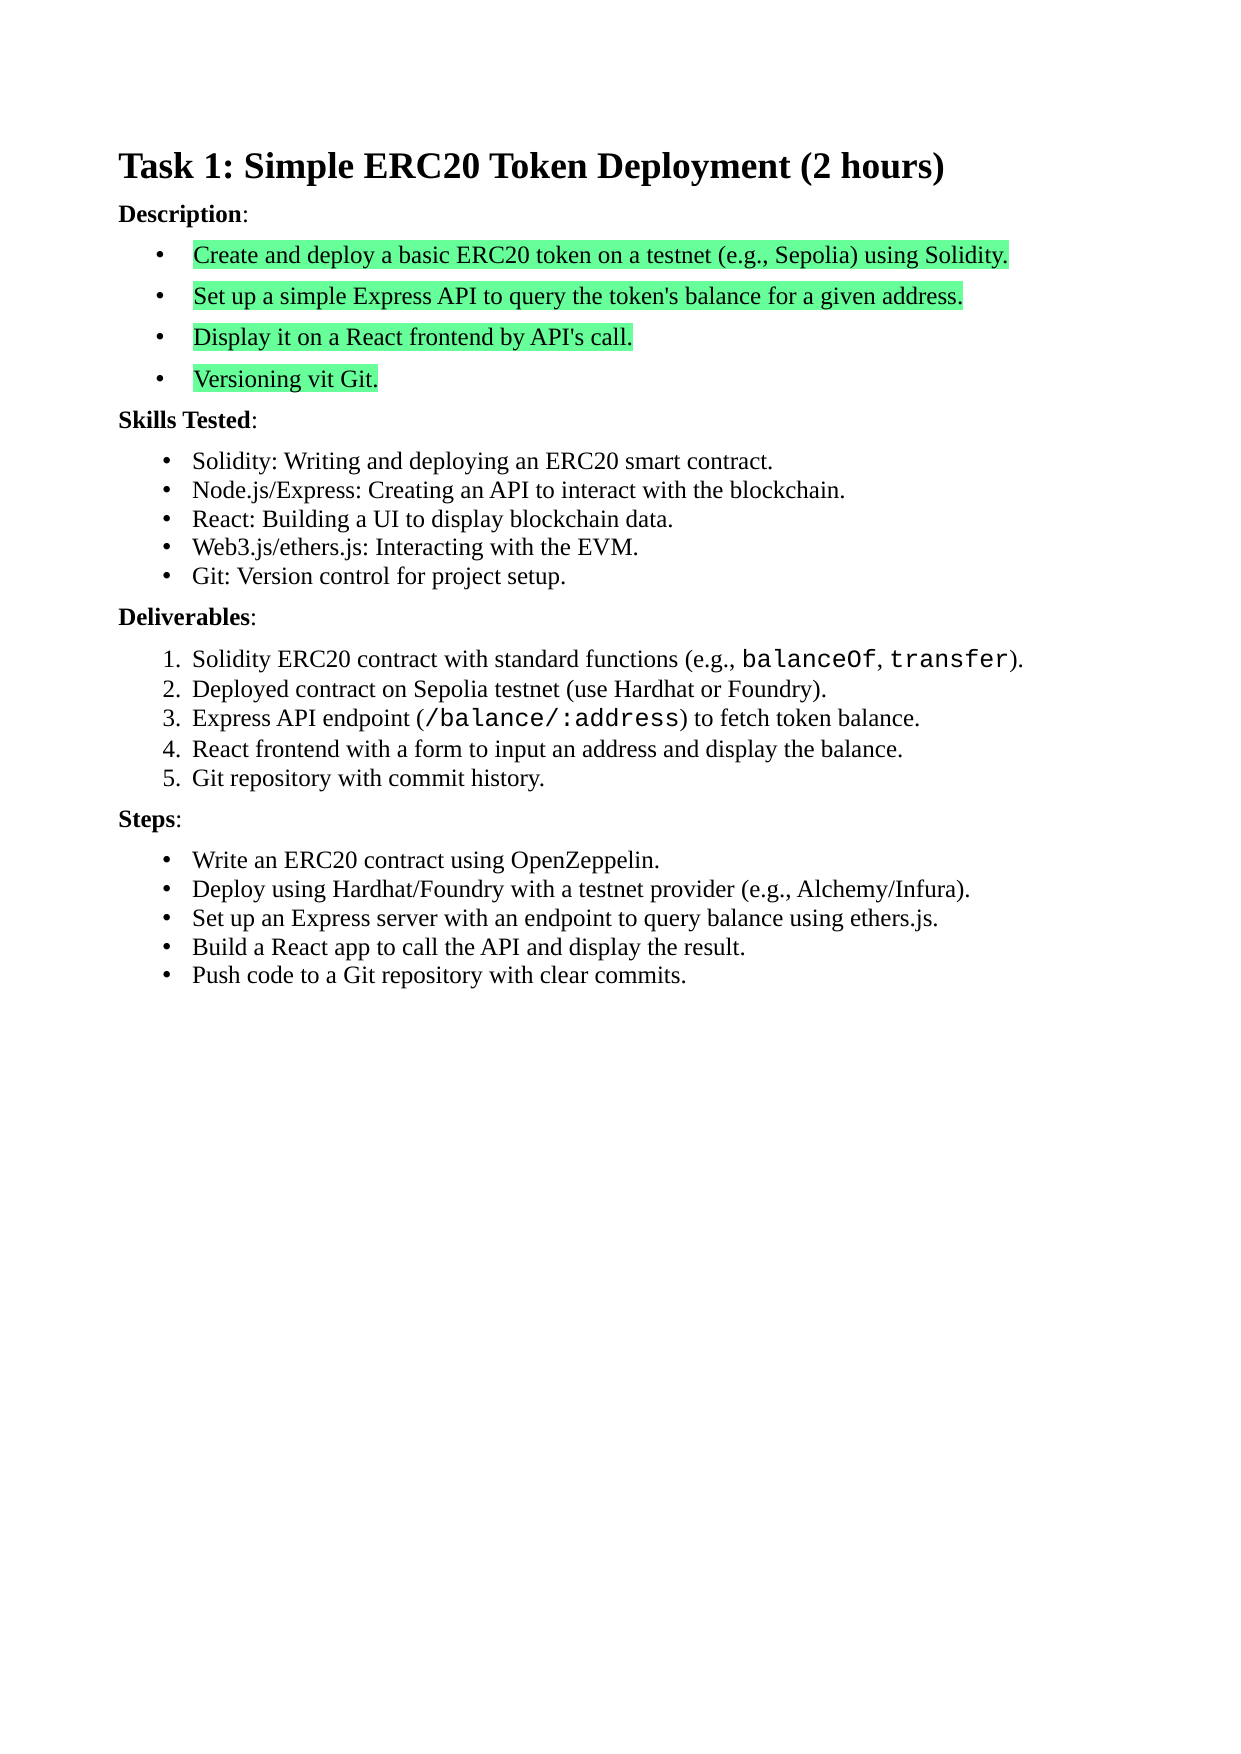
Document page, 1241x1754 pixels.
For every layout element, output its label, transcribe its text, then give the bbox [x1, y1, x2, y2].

list Write an ERC20 contract using OpenZeppelin. [162, 845, 1122, 874]
list Deploy using Hardhat/Foundry with a testnet provider (e.g., Alchemy/Infura). [162, 874, 1122, 903]
list React frontend with a form to input an address and display the balance. [162, 734, 1122, 763]
text Skills Tested: [118, 405, 1122, 434]
list Solidity: Writing and deploying an ERC20 smart contract. [162, 446, 1122, 475]
list React: Building a UI to display blockchain data. [162, 504, 1122, 532]
text Description: [118, 199, 1122, 227]
list Build a React app to call the API and display the result. [162, 932, 1122, 960]
list Node.js/Express: Creating an API to interact with the blockchain. [162, 475, 1122, 504]
list Express API endpoint (/balance/:address) to fetch token balance. [162, 703, 1122, 734]
list Git: Version control for project setup. [162, 561, 1122, 590]
list Web3.js/ethers.js: Interacting with the EVM. [162, 532, 1122, 561]
list Git repository with commit history. [162, 763, 1122, 792]
list Push code to a Git repository with clear commits. [162, 960, 1122, 989]
list Set up an Express server with an endpoint to query balance using ethers.js. [162, 903, 1122, 932]
list Deployed contract on Sepolia testnet (use Hardhat or Foundry). [162, 674, 1122, 703]
text Deliverables: [118, 602, 1122, 631]
list Versioning vit Git. [156, 364, 1122, 392]
subtitle Task 1: Simple ERC20 Token Deployment (2 hours) [118, 143, 1122, 186]
list Display it on a React frontend by API's call. [156, 322, 1122, 351]
list Solidity ERC20 contract with standard functions (e.g., balanceOf, transfer). [162, 644, 1122, 674]
list Create and deploy a basic ERC20 token on a testnet (e.g., Sepolia) using Solidity. [156, 240, 1122, 269]
text Steps: [118, 804, 1122, 833]
list Set up a simple Express API to query the token's balance for a given address. [156, 281, 1122, 310]
